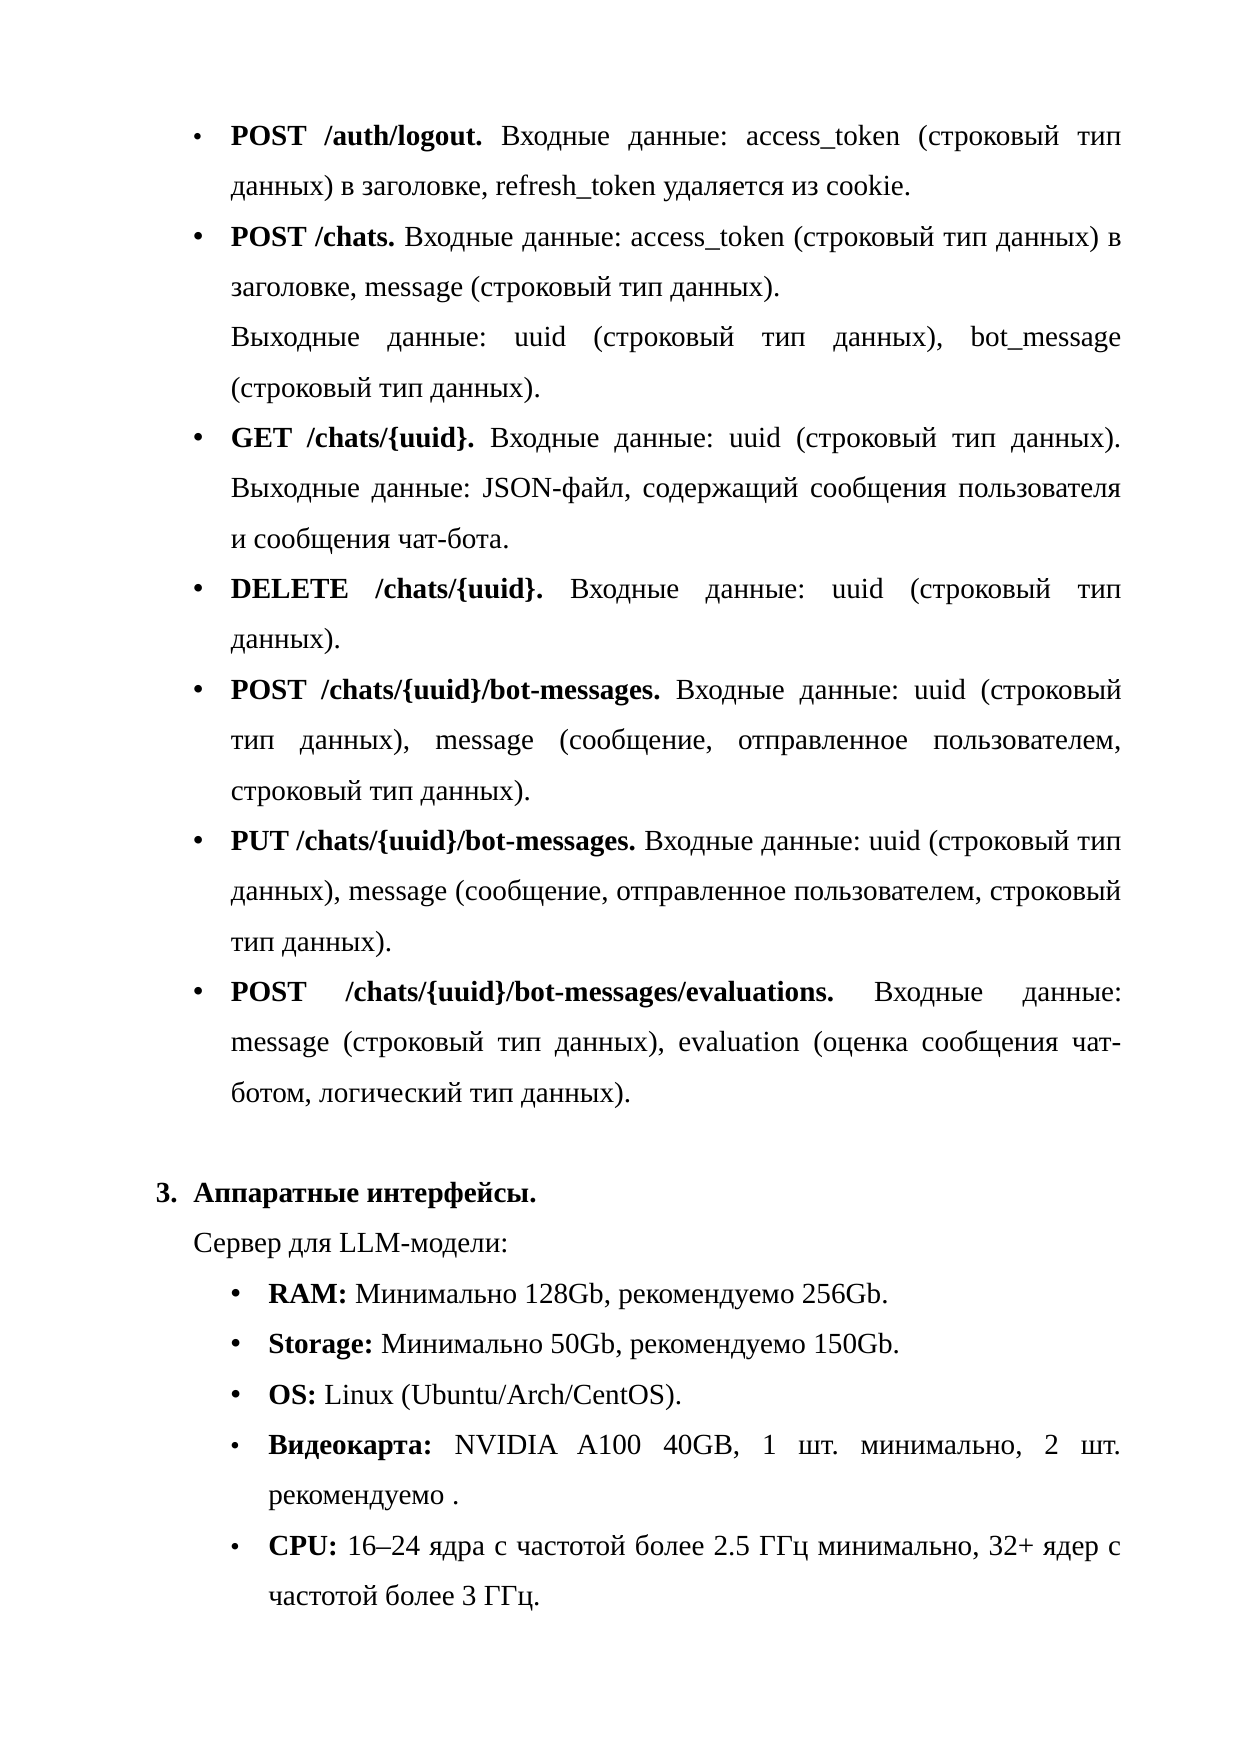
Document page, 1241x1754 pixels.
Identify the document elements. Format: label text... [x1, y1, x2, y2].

list GET /chats/{uuid}. Входные данные: uuid (строковый тип данных). Выходные данные: JSON-файл, содержащий сообщения пользователя и сообщения чат-бота. [193, 420, 1122, 554]
list CPU: 16–24 ядра c частотой более 2.5 ГГц минимально, 32+ ядер с частотой более 3 ГГц. [231, 1528, 1122, 1612]
list RAM: Минимально 128Gb, рекомендуемо 256Gb. [231, 1276, 1122, 1309]
list POST /chats. Входные данные: access_token (строковый тип данных) в заголовке, message (строковый тип данных). [193, 219, 1122, 303]
list DELETE /chats/{uuid}. Входные данные: uuid (строковый тип данных). [193, 571, 1122, 655]
list POST /сhats/{uuid}/bot-messages. Входные данные: uuid (строковый тип данных), message (сообщение, отправленное пользователем, строковый тип данных). [193, 672, 1122, 806]
list POST /auth/logout. Входные данные: access_token (строковый тип данных) в заголовке, refresh_token удаляется из cookie. [193, 118, 1122, 202]
list POST /chats/{uuid}/bot-messages/evaluations. Входные данные: message (строковый тип данных), evaluation (оценка сообщения чат-ботом, логический тип данных). [193, 974, 1122, 1108]
list Выходные данные: uuid (строковый тип данных), bot_message (строковый тип данных). [193, 319, 1122, 403]
list PUT /сhats/{uuid}/bot-messages. Входные данные: uuid (строковый тип данных), message (сообщение, отправленное пользователем, строковый тип данных). [193, 823, 1122, 957]
list Сервер для LLM-модели: [156, 1226, 1122, 1259]
list Storage: Минимально 50Gb, рекомендуемо 150Gb. [231, 1326, 1122, 1360]
list Аппаратные интерфейсы. [156, 1175, 1122, 1209]
list OS: Linux (Ubuntu/Arch/CentOS). [231, 1377, 1122, 1410]
list Видеокарта: NVIDIA A100 40GB, 1 шт. минимально, 2 шт. рекомендуемо . [231, 1427, 1122, 1511]
